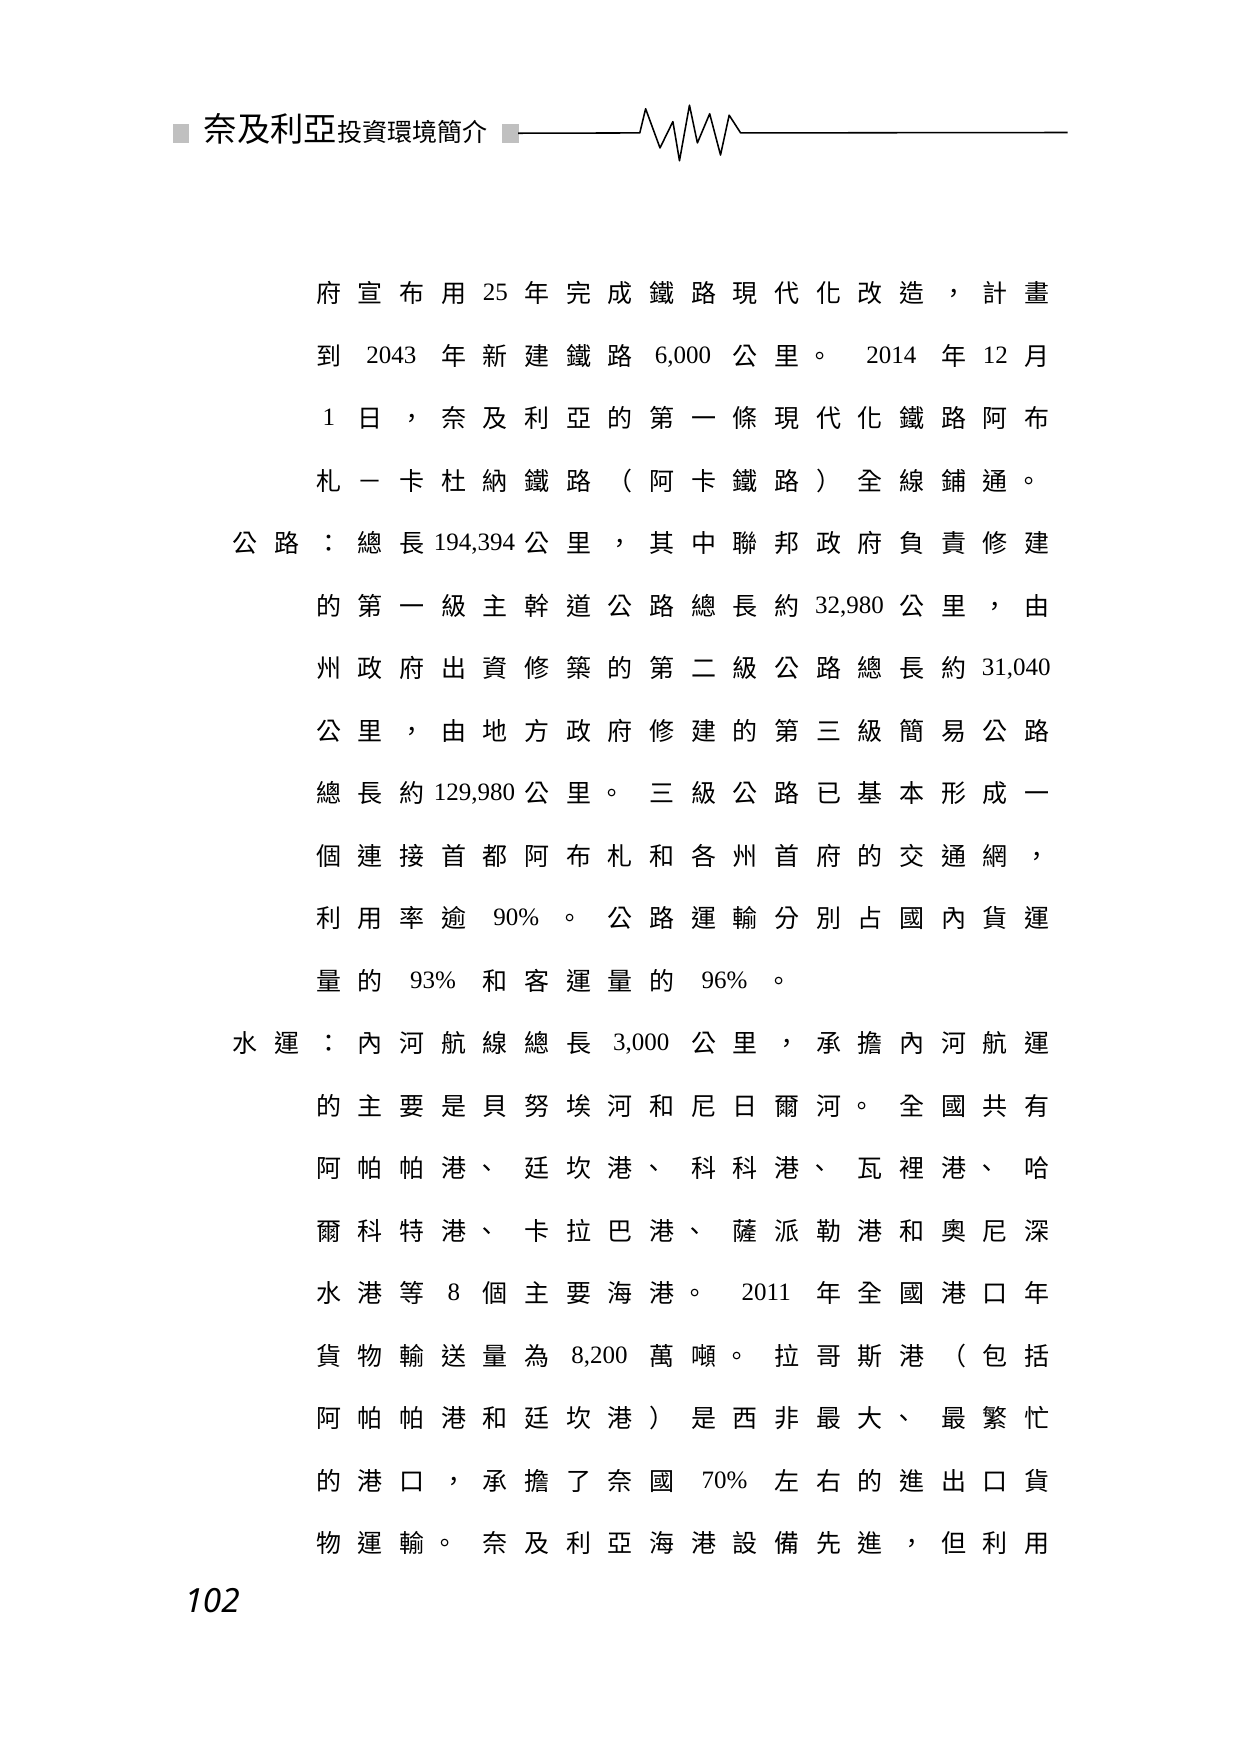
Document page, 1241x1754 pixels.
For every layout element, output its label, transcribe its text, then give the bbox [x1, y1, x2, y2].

text 水運：內河航線總長3,000公里，承擔內河航運的主要是貝努埃河和尼日爾河。全國共有阿帕帕港、廷坎港、科科港、瓦裡港、哈爾科特港、卡拉巴港、薩派勒港和奧尼深水港等8個主要海港。2011年全國港口年貨物輸送量為8,200萬噸。拉哥斯港（包括阿帕帕港和廷坎港）是西非最大、最繁忙的港口，承擔了奈國70%左右的進出口貨物運輸。奈及利亞海港設備先進，但利用 [207, 1000, 1058, 1563]
text 府宣布用25年完成鐵路現代化改造，計畫到2043年新建鐵路6,000公里。2014年12月1日，奈及利亞的第一條現代化鐵路阿布札－卡杜納鐵路（阿卡鐵路）全線鋪通。 [207, 250, 1058, 500]
text 公路：總長194,394公里，其中聯邦政府負責修建的第一級主幹道公路總長約32,980公里，由州政府出資修築的第二級公路總長約31,040公里，由地方政府修建的第三級簡易公路總長約129,980公里。三級公路已基本形成一個連接首都阿布札和各州首府的交通網，利用率逾90%。公路運輸分別占國內貨運量的93%和客運量的96%。 [207, 500, 1058, 1000]
